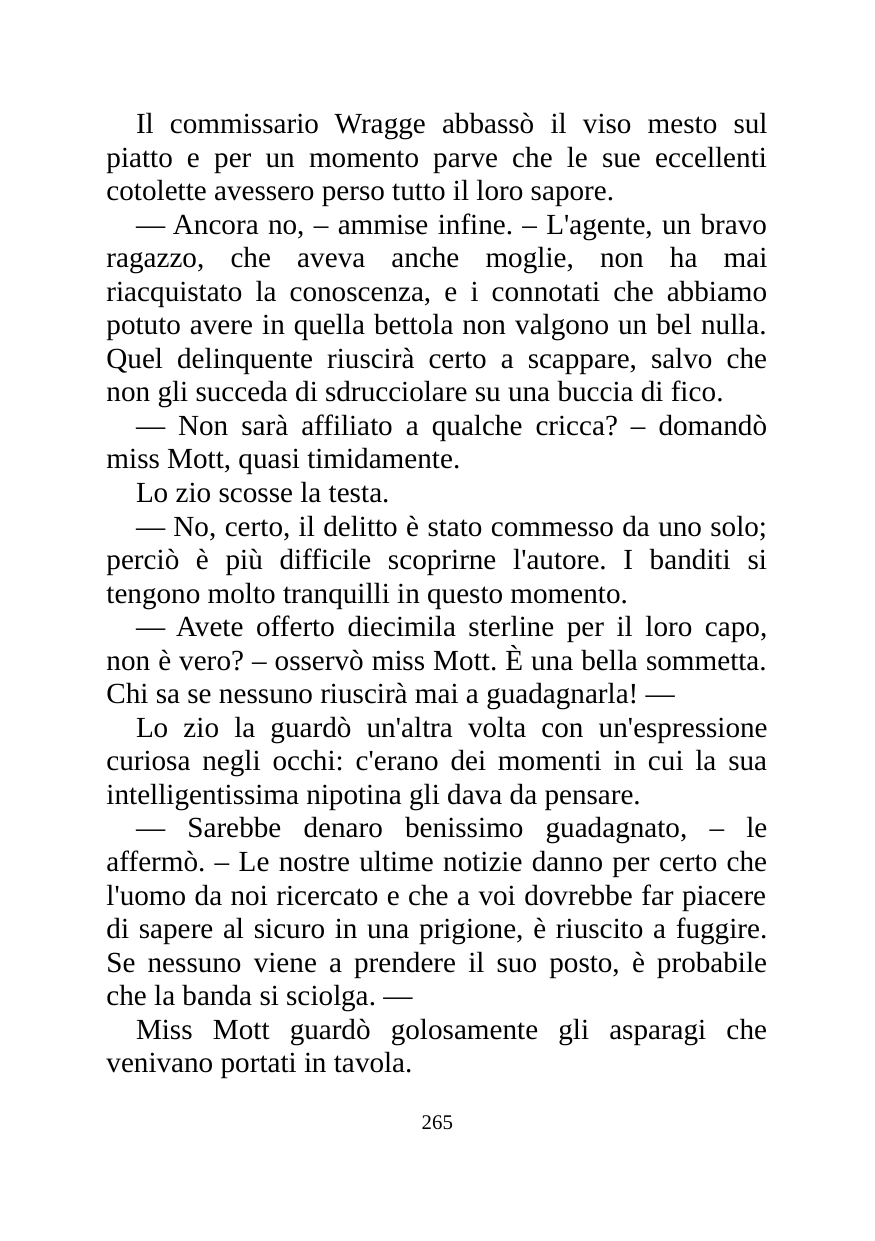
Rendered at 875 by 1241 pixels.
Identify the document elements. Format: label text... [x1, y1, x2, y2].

text Miss Mott guardò golosamente gli asparagi che venivano portati in tavola. [106, 1012, 768, 1079]
text — Sarebbe denaro benissimo guadagnato, – le affermò. – Le nostre ultime notizie danno per certo che l'uomo da noi ricercato e che a voi dovrebbe far piacere di sapere al sicuro in una prigione, è riuscito a fuggire. Se nessuno viene a prendere il suo posto, è probabile che la banda si sciolga. — [106, 811, 768, 1012]
text Lo zio scosse la testa. [106, 475, 768, 509]
text Il commissario Wragge abbassò il viso mesto sul piatto e per un momento parve che le sue eccellenti cotolette avessero perso tutto il loro sapore. [106, 106, 768, 207]
text — No, certo, il delitto è stato commesso da uno solo; perciò è più difficile scoprirne l'autore. I banditi si tengono molto tranquilli in questo momento. [106, 509, 768, 609]
text — Avete offerto diecimila sterline per il loro capo, non è vero? – osservò miss Mott. È una bella sommetta. Chi sa se nessuno riuscirà mai a guadagnarla! — [106, 609, 768, 710]
text — Non sarà affiliato a qualche cricca? – domandò miss Mott, quasi timidamente. [106, 408, 768, 475]
text — Ancora no, – ammise infine. – L'agente, un bravo ragazzo, che aveva anche moglie, non ha mai riacquistato la conoscenza, e i connotati che abbiamo potuto avere in quella bettola non valgono un bel nulla. Quel delinquente riuscirà certo a scappare, salvo che non gli succeda di sdrucciolare su una buccia di fico. [106, 207, 768, 408]
text Lo zio la guardò un'altra volta con un'espressione curiosa negli occhi: c'erano dei momenti in cui la sua intelligentissima nipotina gli dava da pensare. [106, 710, 768, 811]
